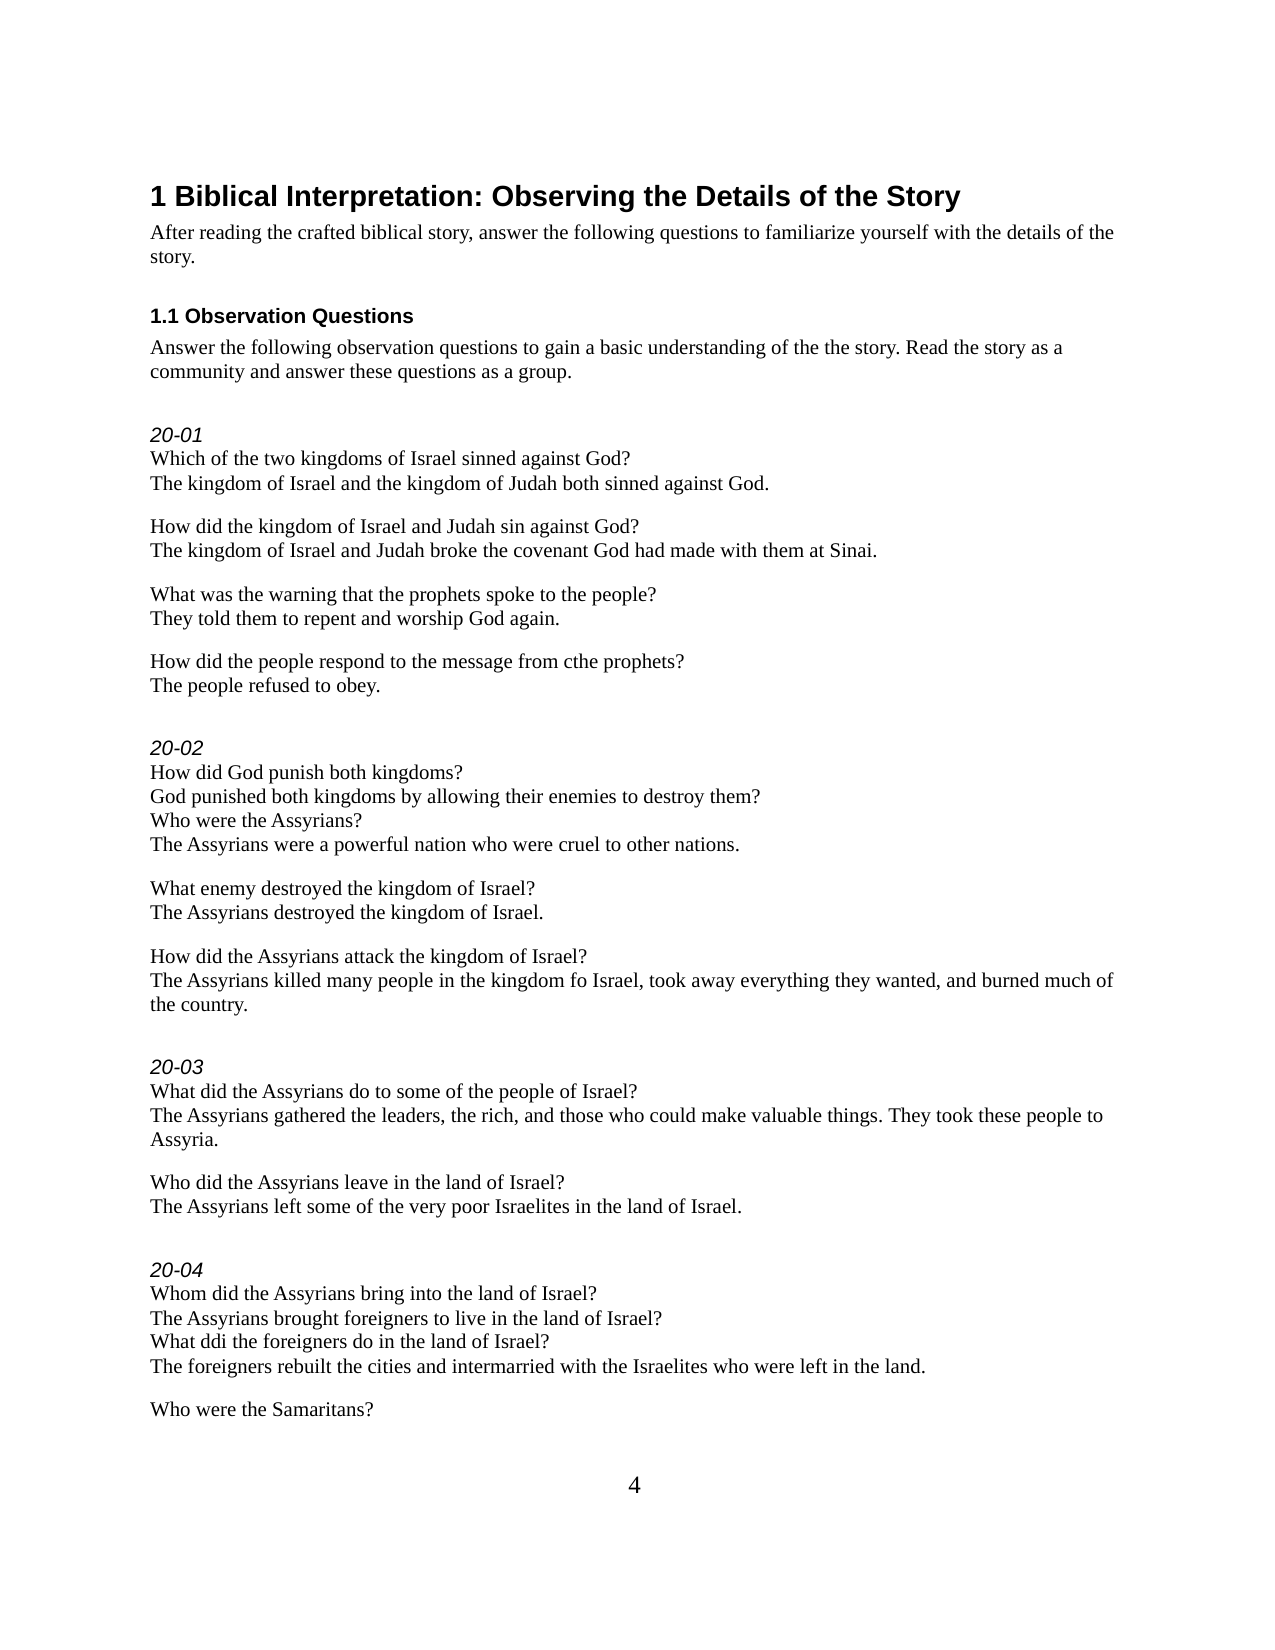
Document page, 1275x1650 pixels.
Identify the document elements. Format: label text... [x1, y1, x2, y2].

subtitle 20-03 [150, 1055, 1125, 1079]
text Who were the Samaritans? [150, 1397, 1125, 1421]
subtitle 1 Biblical Interpretation: Observing the Details of the Story [150, 179, 1125, 212]
subtitle 1.1 Observation Questions [150, 304, 1125, 328]
text How did the kingdom of Israel and Judah sin against God? The kingdom of Israel and Judah broke the covenant God had made with them at Sinai. [150, 514, 1125, 562]
text How did God punish both kingdoms? God punished both kingdoms by allowing their enemies to destroy them? Who were the Assyrians? The Assyrians were a powerful nation who were cruel to other nations. [150, 760, 1125, 856]
subtitle 20-01 [150, 422, 1125, 446]
text What enemy destroyed the kingdom of Israel? The Assyrians destroyed the kingdom of Israel. [150, 876, 1125, 924]
text What did the Assyrians do to some of the people of Israel? The Assyrians gathered the leaders, the rich, and those who could make valuable things. They took these people to Assyria. [150, 1079, 1125, 1151]
text Whom did the Assyrians bring into the land of Israel? The Assyrians brought foreigners to live in the land of Israel? What ddi the foreigners do in the land of Israel? The foreigners rebuilt the cities and intermarried with the Israelites who were left in the land. [150, 1281, 1125, 1378]
subtitle 20-02 [150, 736, 1125, 760]
text Who did the Assyrians leave in the land of Israel? The Assyrians left some of the very poor Israelites in the land of Israel. [150, 1170, 1125, 1218]
text How did the people respond to the message from cthe prophets? The people refused to obey. [150, 649, 1125, 697]
text What was the warning that the prophets spoke to the people? They told them to repent and worship God again. [150, 582, 1125, 630]
text After reading the crafted biblical story, answer the following questions to familiarize yourself with the details of the story. [150, 220, 1125, 268]
text How did the Assyrians attack the kingdom of Israel? The Assyrians killed many people in the kingdom fo Israel, took away everything they wanted, and burned much of the country. [150, 943, 1125, 1016]
text Answer the following observation questions to gain a basic understanding of the the story. Read the story as a community and answer these questions as a group. [150, 335, 1125, 383]
subtitle 20-04 [150, 1257, 1125, 1281]
text Which of the two kingdoms of Israel sinned against God? The kingdom of Israel and the kingdom of Judah both sinned against God. [150, 446, 1125, 494]
